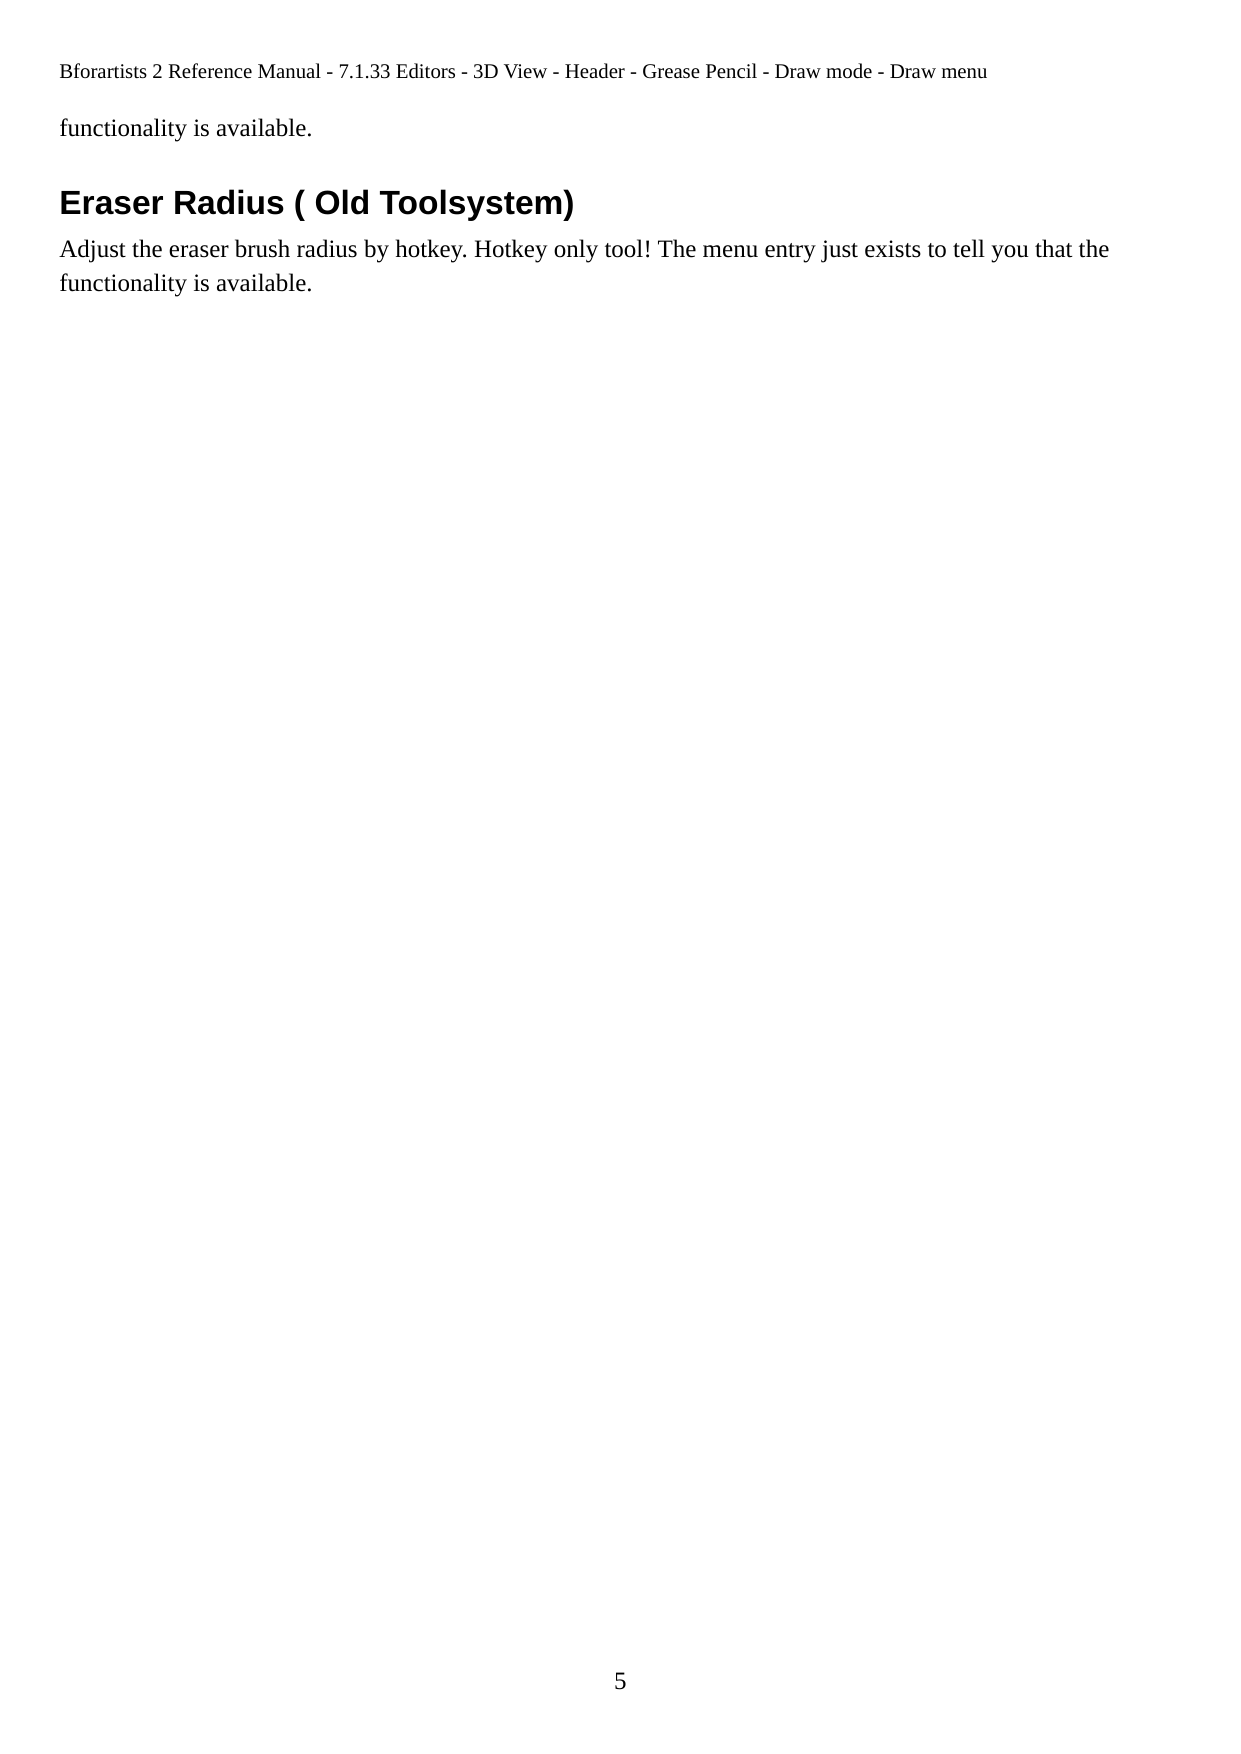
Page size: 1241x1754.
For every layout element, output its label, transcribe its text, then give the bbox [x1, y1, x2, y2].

subtitle Eraser Radius ( Old Toolsystem) [59, 182, 1181, 221]
text Adjust the eraser brush radius by hotkey. Hotkey only tool! The menu entry just exists to tell you that the functionality is available. [59, 234, 1181, 297]
text functionality is available. [59, 113, 1181, 141]
